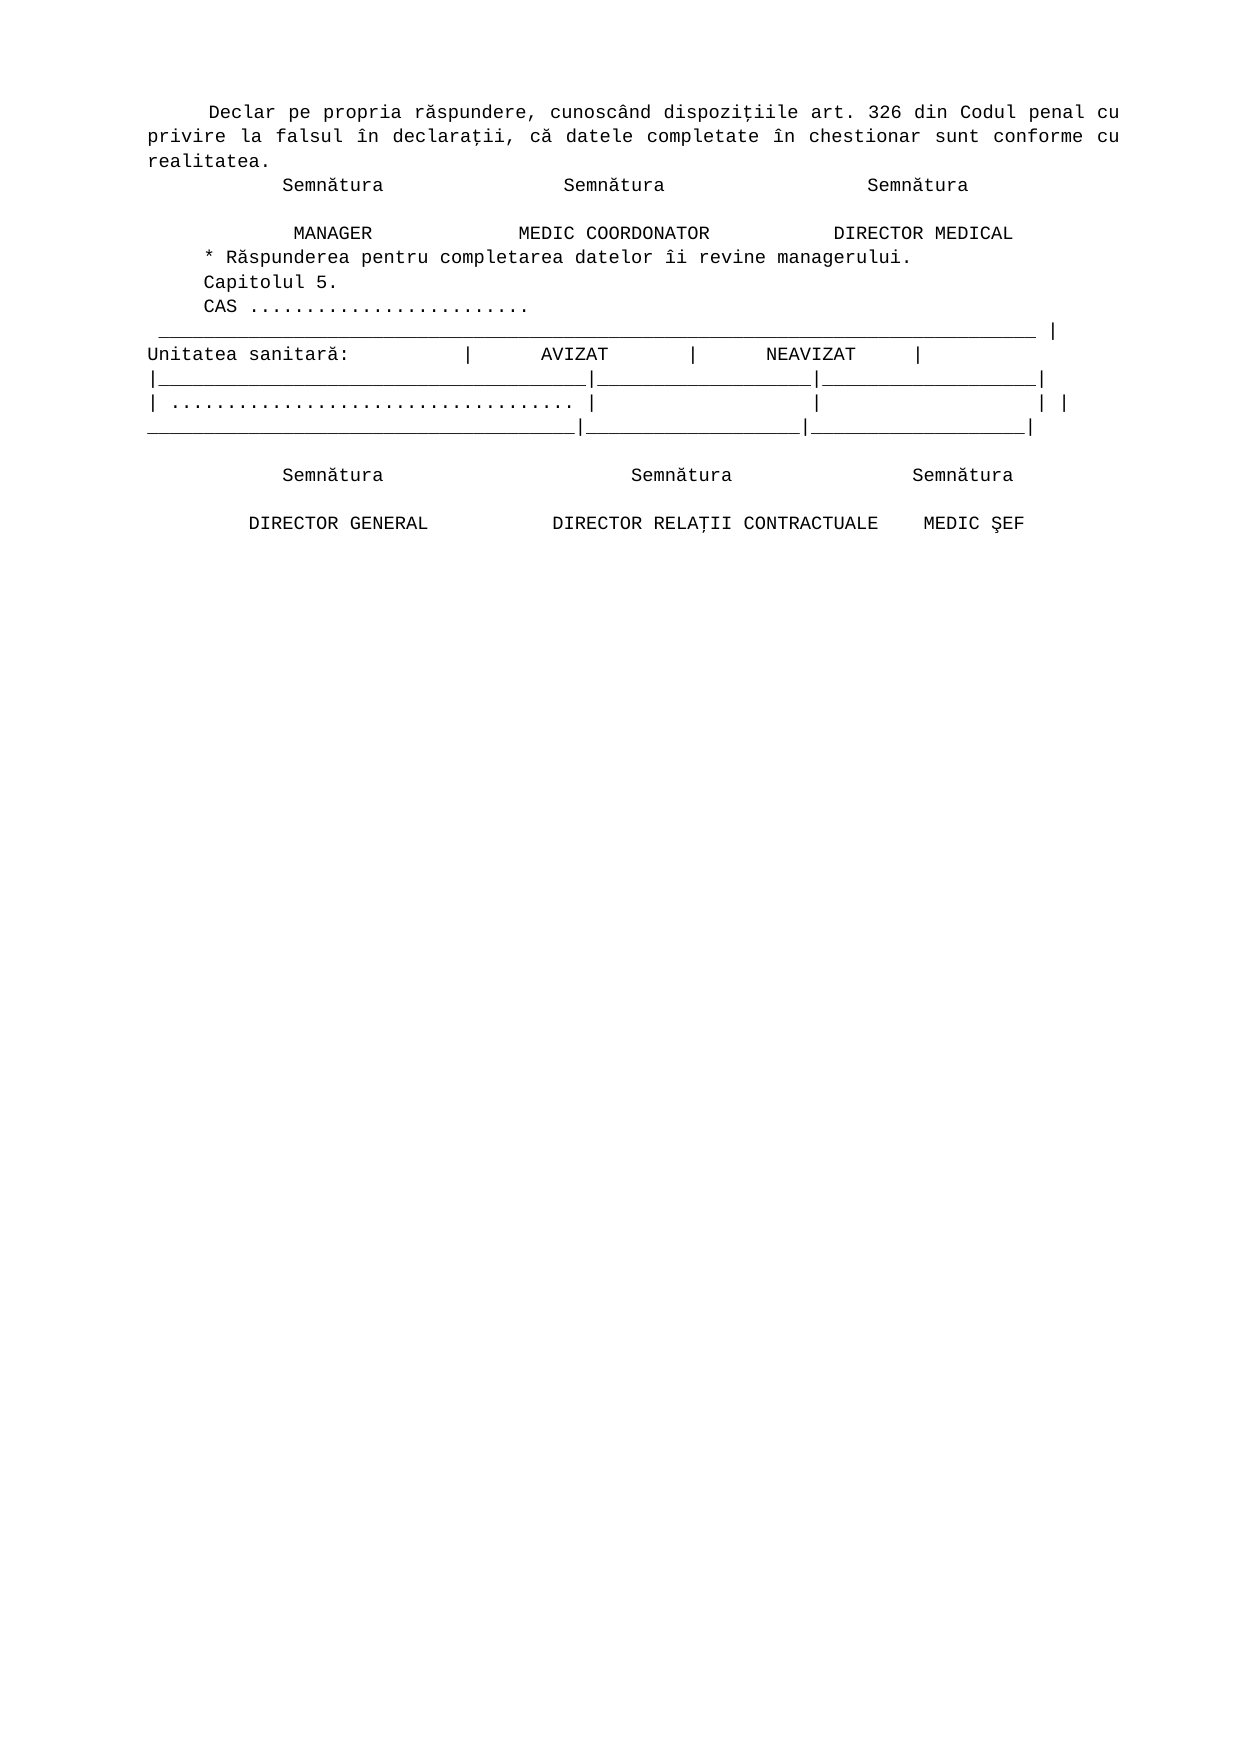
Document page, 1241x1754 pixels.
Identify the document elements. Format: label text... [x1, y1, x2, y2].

text |______________________________________|___________________|___________________| [147, 369, 1083, 390]
text Declar pe propria răspundere, cunoscând dispoziţiile art. 326 din Codul penal cu privire la falsul în declaraţii, că datele completate în chestionar sunt conforme cu realitatea. [147, 103, 1120, 173]
text Semnătura Semnătura Semnătura [147, 176, 1087, 197]
text * Răspunderea pentru completarea datelor îi revine managerului. [147, 248, 929, 269]
text Semnătura Semnătura Semnătura [147, 465, 1087, 487]
text CAS ......................... [147, 297, 547, 318]
text ______________________________________________________________________________ | Unitatea sanitară: | AVIZAT | NEAVIZAT | [147, 321, 1087, 366]
text | .................................... | | | |______________________________________|___________________|___________________| [147, 393, 1083, 438]
text Capitolul 5. [147, 272, 355, 294]
text DIRECTOR GENERAL DIRECTOR RELAŢII CONTRACTUALE MEDIC ŞEF [147, 514, 1087, 535]
text MANAGER MEDIC COORDONATOR DIRECTOR MEDICAL [147, 224, 1087, 245]
